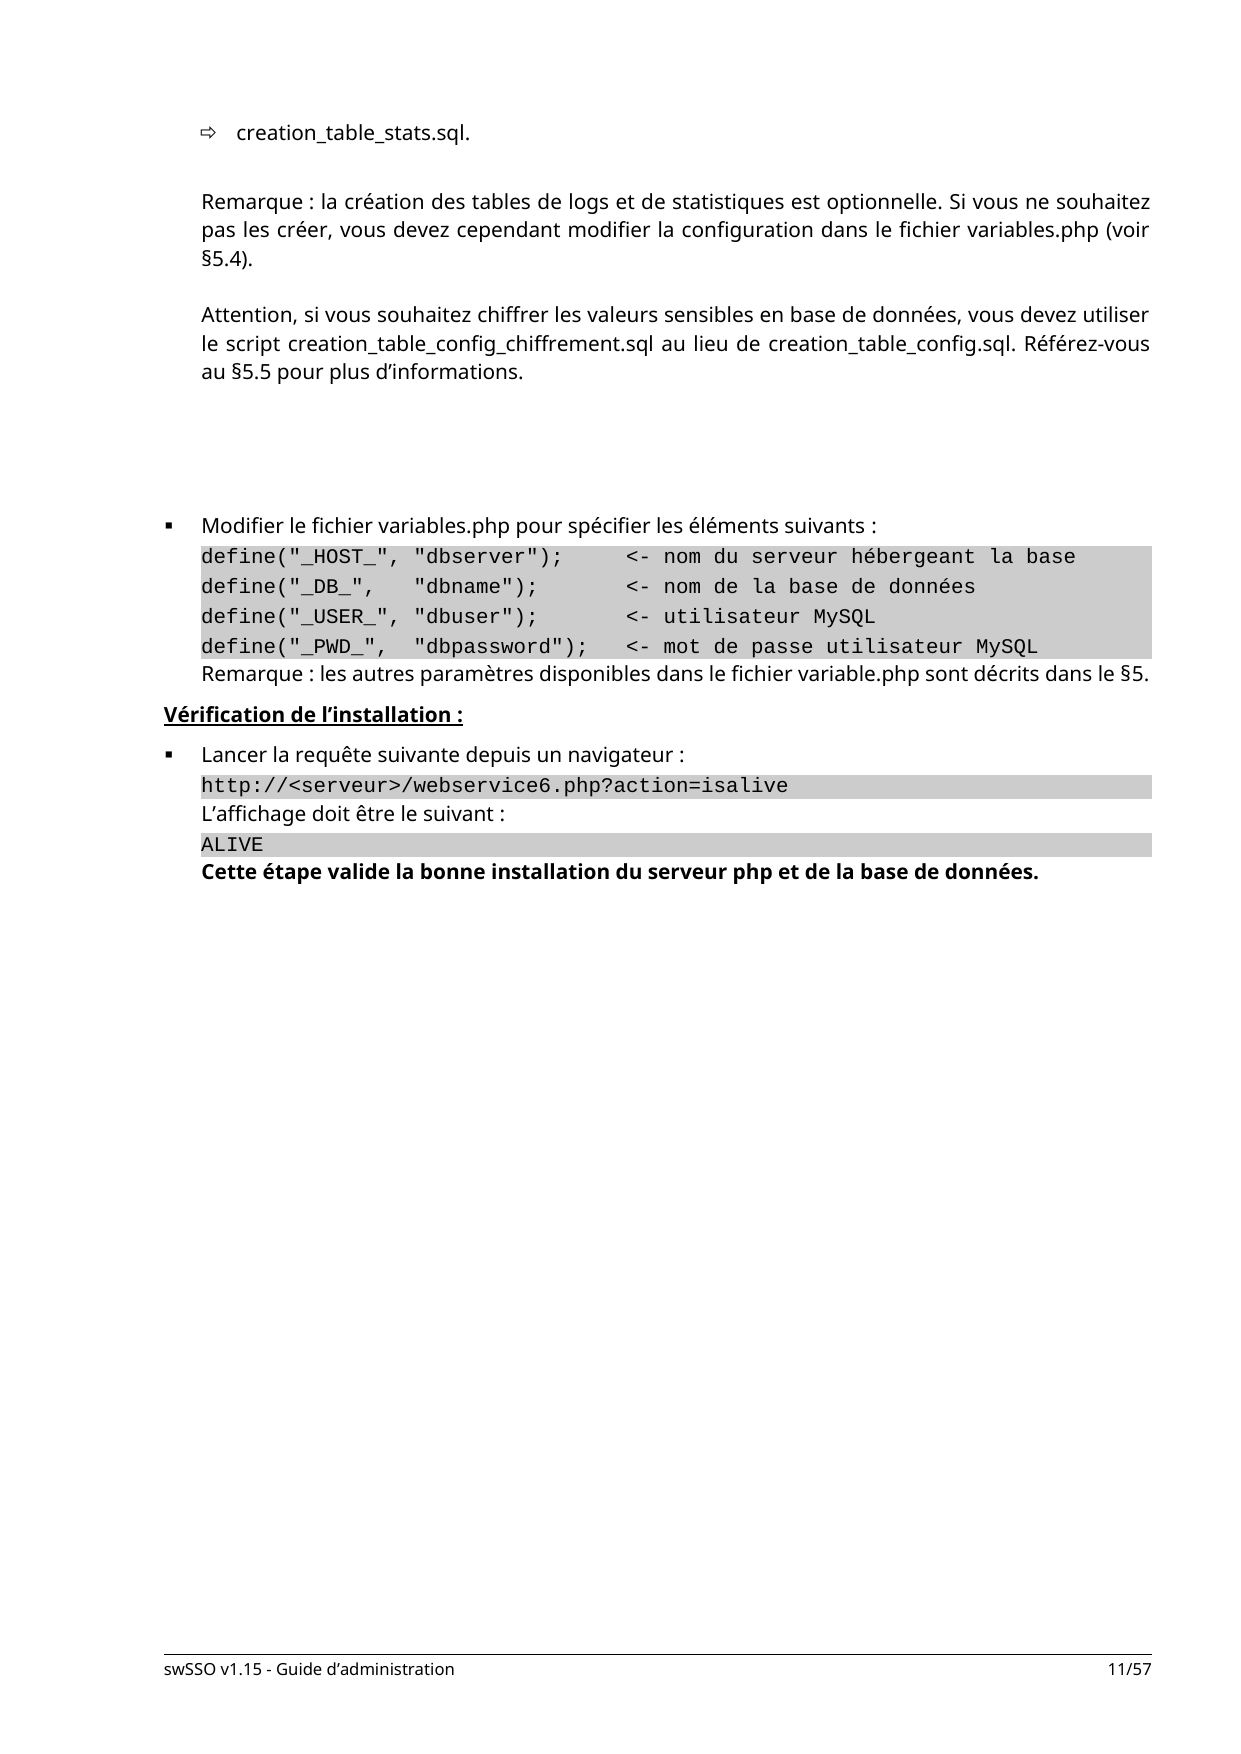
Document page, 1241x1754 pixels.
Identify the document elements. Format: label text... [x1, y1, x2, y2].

text define("_PWD_", "dbpassword"); <- mot de passe utilisateur MySQL [201, 636, 1152, 659]
text define("_DB_", "dbname"); <- nom de la base de données [201, 576, 1152, 599]
text Remarque : la création des tables de logs et de statistiques est optionnelle. Si vous ne souhaitez pas les créer, vous devez cependant modifier la configuration dans le fichier variables.php (voir §5.4). [201, 187, 1152, 272]
text Attention, si vous souhaitez chiffrer les valeurs sensibles en base de données, vous devez utiliser le script creation_table_config_chiffrement.sql au lieu de creation_table_config.sql. Référez-vous au §5.5 pour plus d’informations. [201, 301, 1152, 386]
list Modifier le fichier variables.php pour spécifier les éléments suivants : [164, 511, 1152, 540]
text http://<serveur>/webservice6.php?action=isalive [201, 775, 1152, 799]
text Vérification de l’installation : [164, 700, 1152, 729]
text define("_USER_", "dbuser"); <- utilisateur MySQL [201, 606, 1152, 629]
text L’affichage doit être le suivant : [201, 799, 1152, 827]
list creation_table_stats.sql. [199, 118, 1152, 147]
text define("_HOST_", "dbserver"); <- nom du serveur hébergeant la base [201, 546, 1152, 570]
text Cette étape valide la bonne installation du serveur php et de la base de données. [201, 857, 1152, 886]
text Remarque : les autres paramètres disponibles dans le fichier variable.php sont décrits dans le §5. [201, 659, 1152, 688]
list Lancer la requête suivante depuis un navigateur : [164, 741, 1152, 769]
text ALIVE [201, 833, 1152, 857]
